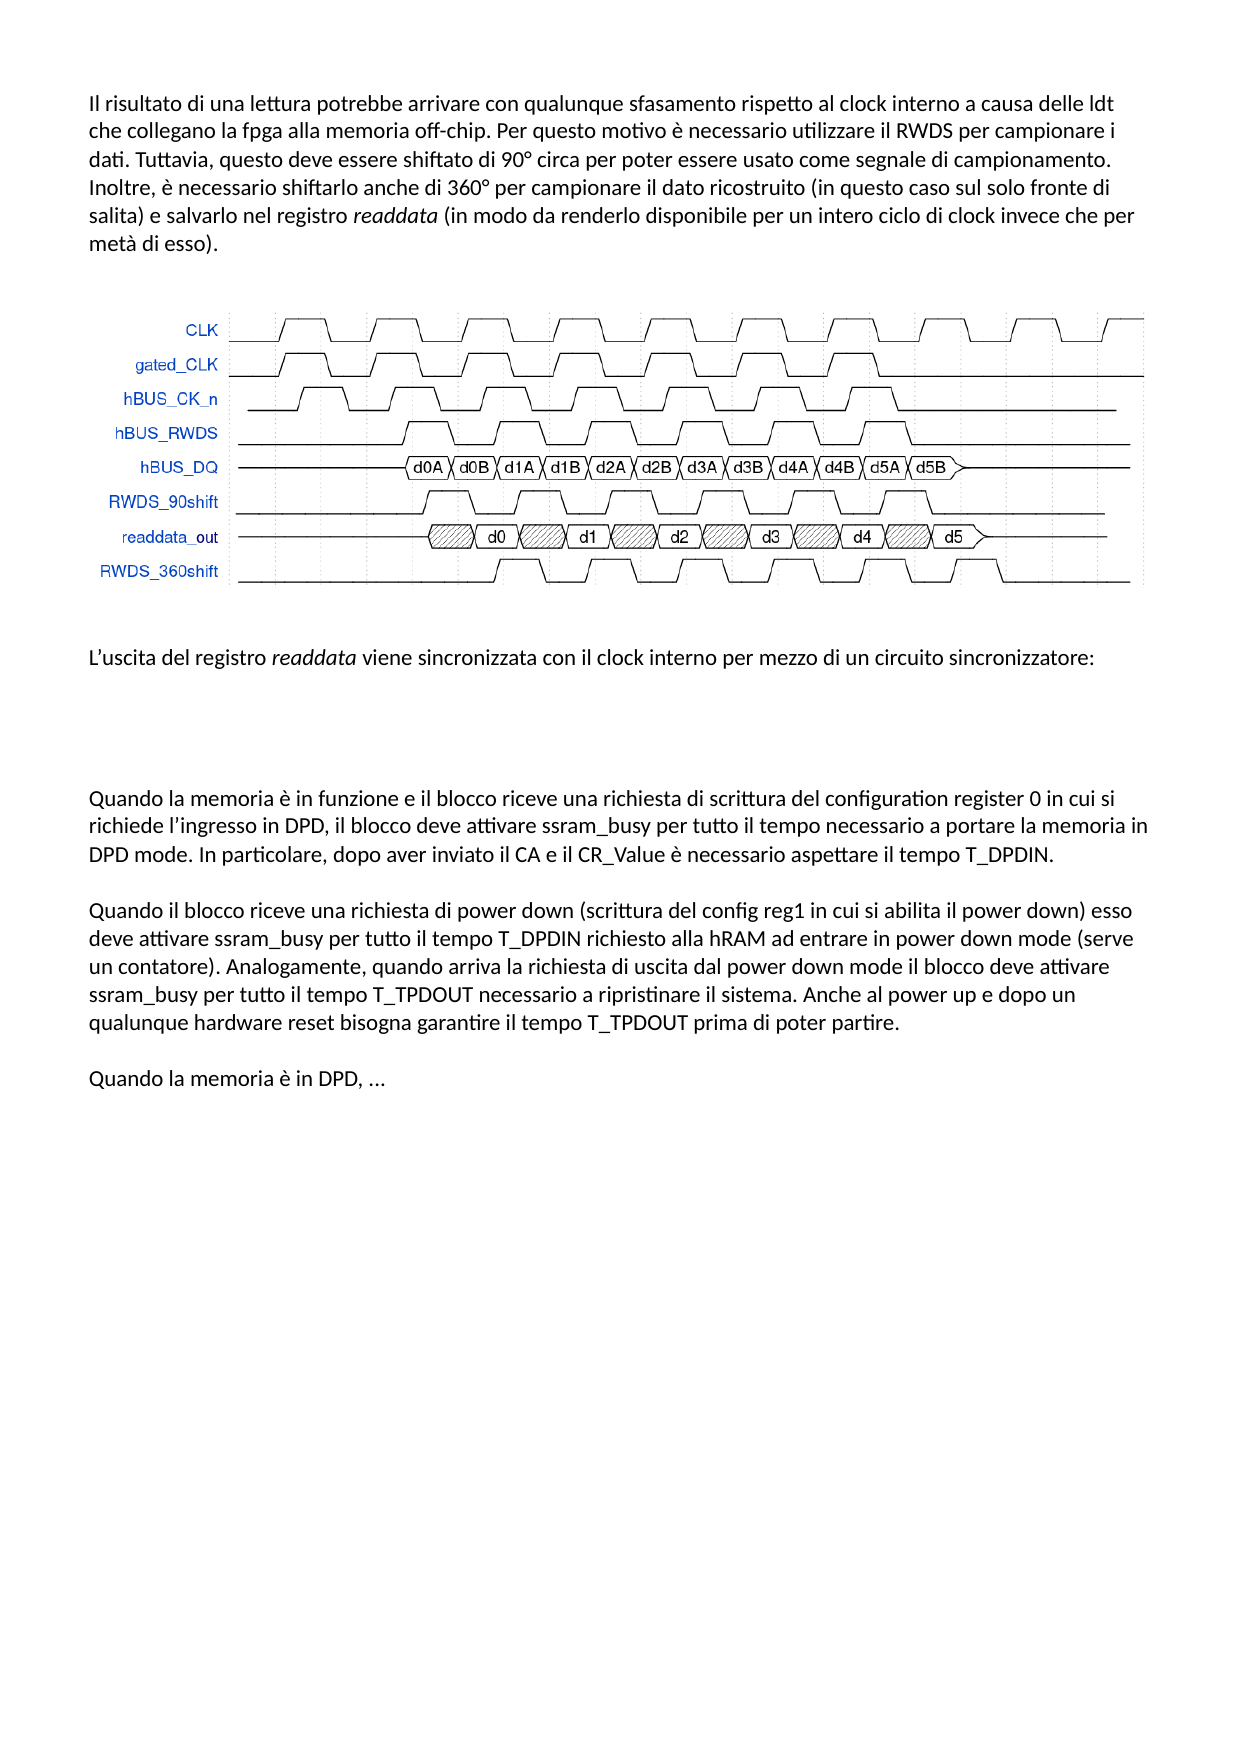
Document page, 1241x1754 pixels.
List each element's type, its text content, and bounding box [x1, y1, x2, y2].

text L’uscita del registro readdata viene sincronizzata con il clock interno per mezzo di un circuito sincronizzatore: [89, 643, 1152, 672]
text Quando il blocco riceve una richiesta di power down (scrittura del config reg1 in cui si abilita il power down) esso deve attivare ssram_busy per tutto il tempo T_DPDIN richiesto alla hRAM ad entrare in power down mode (serve un contatore). Analogamente, quando arriva la richiesta di uscita dal power down mode il blocco deve attivare ssram_busy per tutto il tempo T_TPDOUT necessario a ripristinare il sistema. Anche al power up e dopo un qualunque hardware reset bisogna garantire il tempo T_TPDOUT prima di poter partire. [89, 896, 1152, 1036]
picture [88, 312, 1152, 588]
text Quando la memoria è in DPD, ... [89, 1064, 1152, 1092]
text Quando la memoria è in funzione e il blocco riceve una richiesta di scrittura del configuration register 0 in cui si richiede l’ingresso in DPD, il blocco deve attivare ssram_busy per tutto il tempo necessario a portare la memoria in DPD mode. In particolare, dopo aver inviato il CA e il CR_Value è necessario aspettare il tempo T_DPDIN. [89, 784, 1152, 868]
text Il risultato di una lettura potrebbe arrivare con qualunque sfasamento rispetto al clock interno a causa delle ldt che collegano la fpga alla memoria off-chip. Per questo motivo è necessario utilizzare il RWDS per campionare i dati. Tuttavia, questo deve essere shiftato di 90° circa per poter essere usato come segnale di campionamento. Inoltre, è necessario shiftarlo anche di 360° per campionare il dato ricostruito (in questo caso sul solo fronte di salita) e salvarlo nel registro readdata (in modo da renderlo disponibile per un intero ciclo di clock invece che per metà di esso). [89, 89, 1152, 257]
